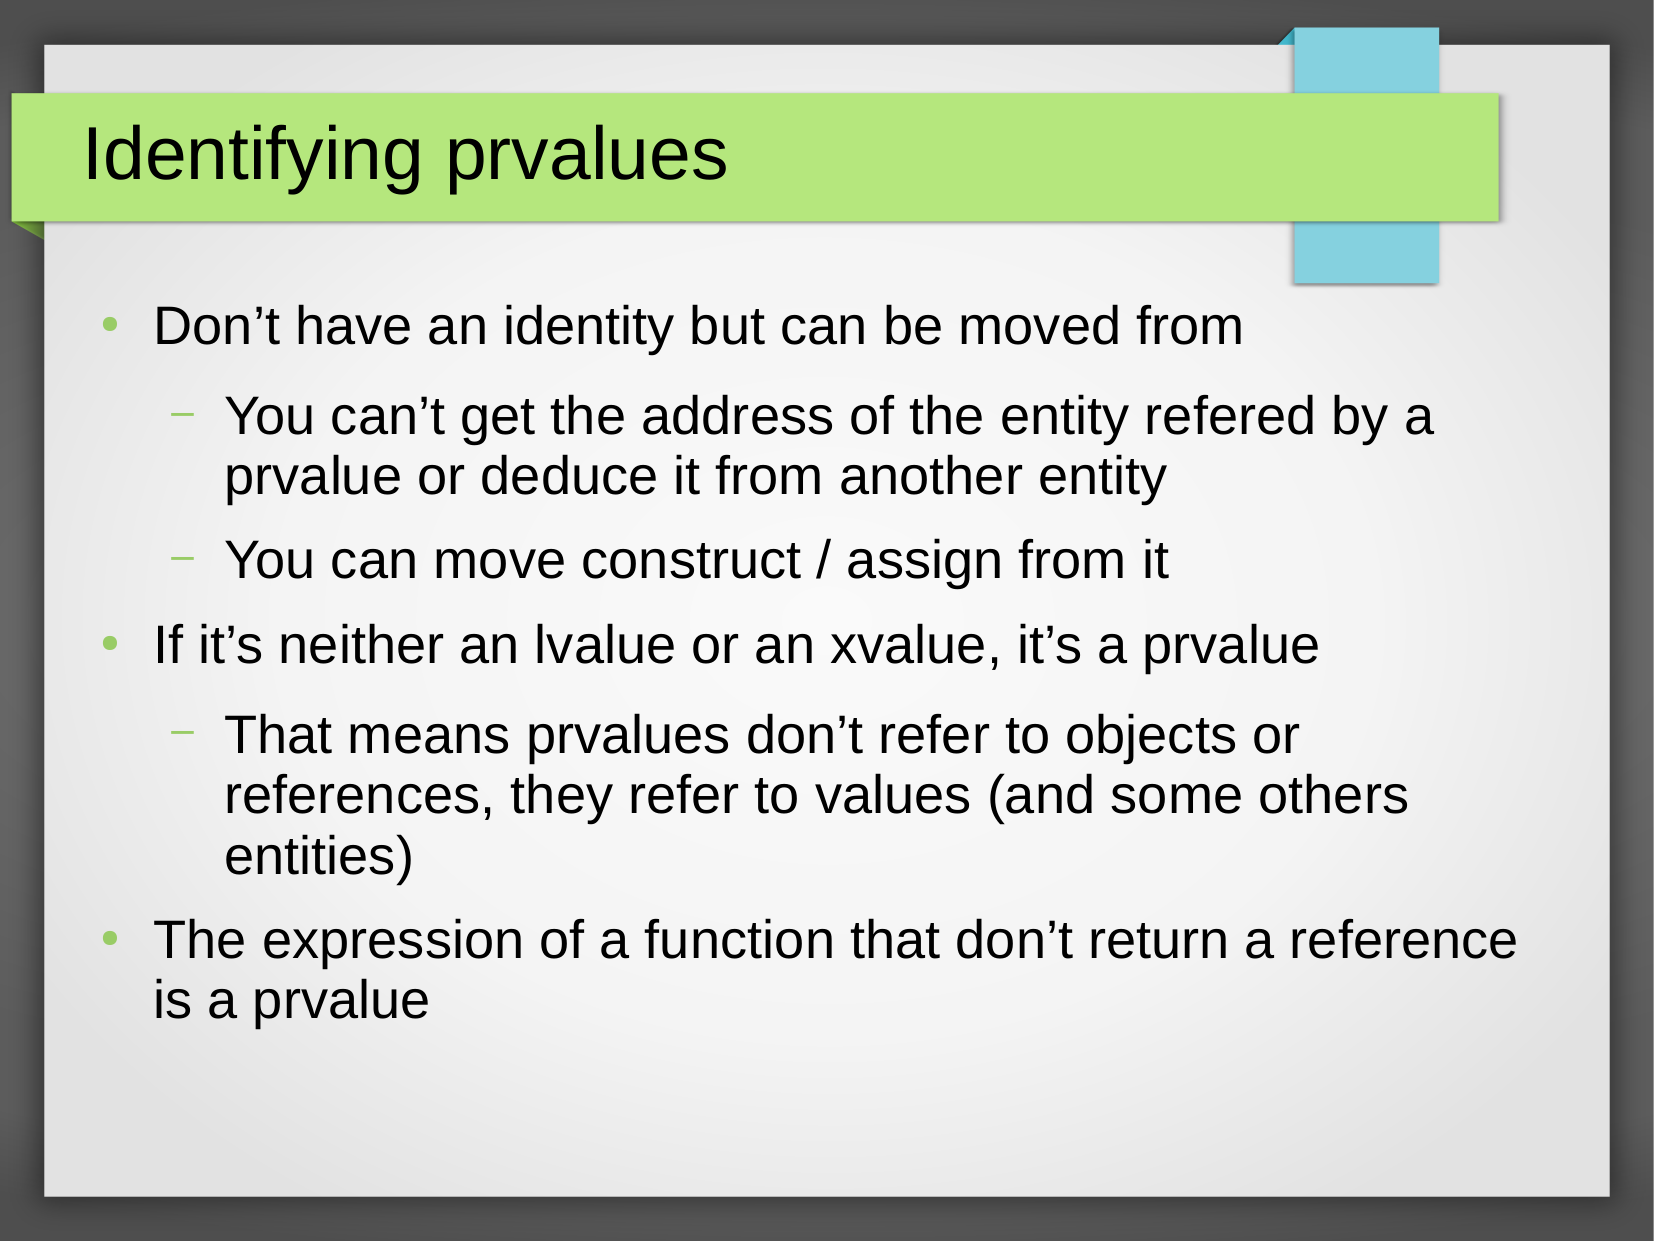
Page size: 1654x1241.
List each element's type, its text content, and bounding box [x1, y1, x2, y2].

list Don’t have an identity but can be moved from You can’t get the address of the entity refered by a prvalue or deduce it from another entity You can move construct / assign from it If it’s neither an lvalue or an xvalue, it’s a prvalue That means prvalues don’t refer to objects or references, they refer to values (and some others entities) The expression of a function that don’t return a reference is a prvalue [82, 295, 1571, 1134]
picture [0, 0, 1654, 1241]
title Identifying prvalues [82, 94, 1264, 213]
